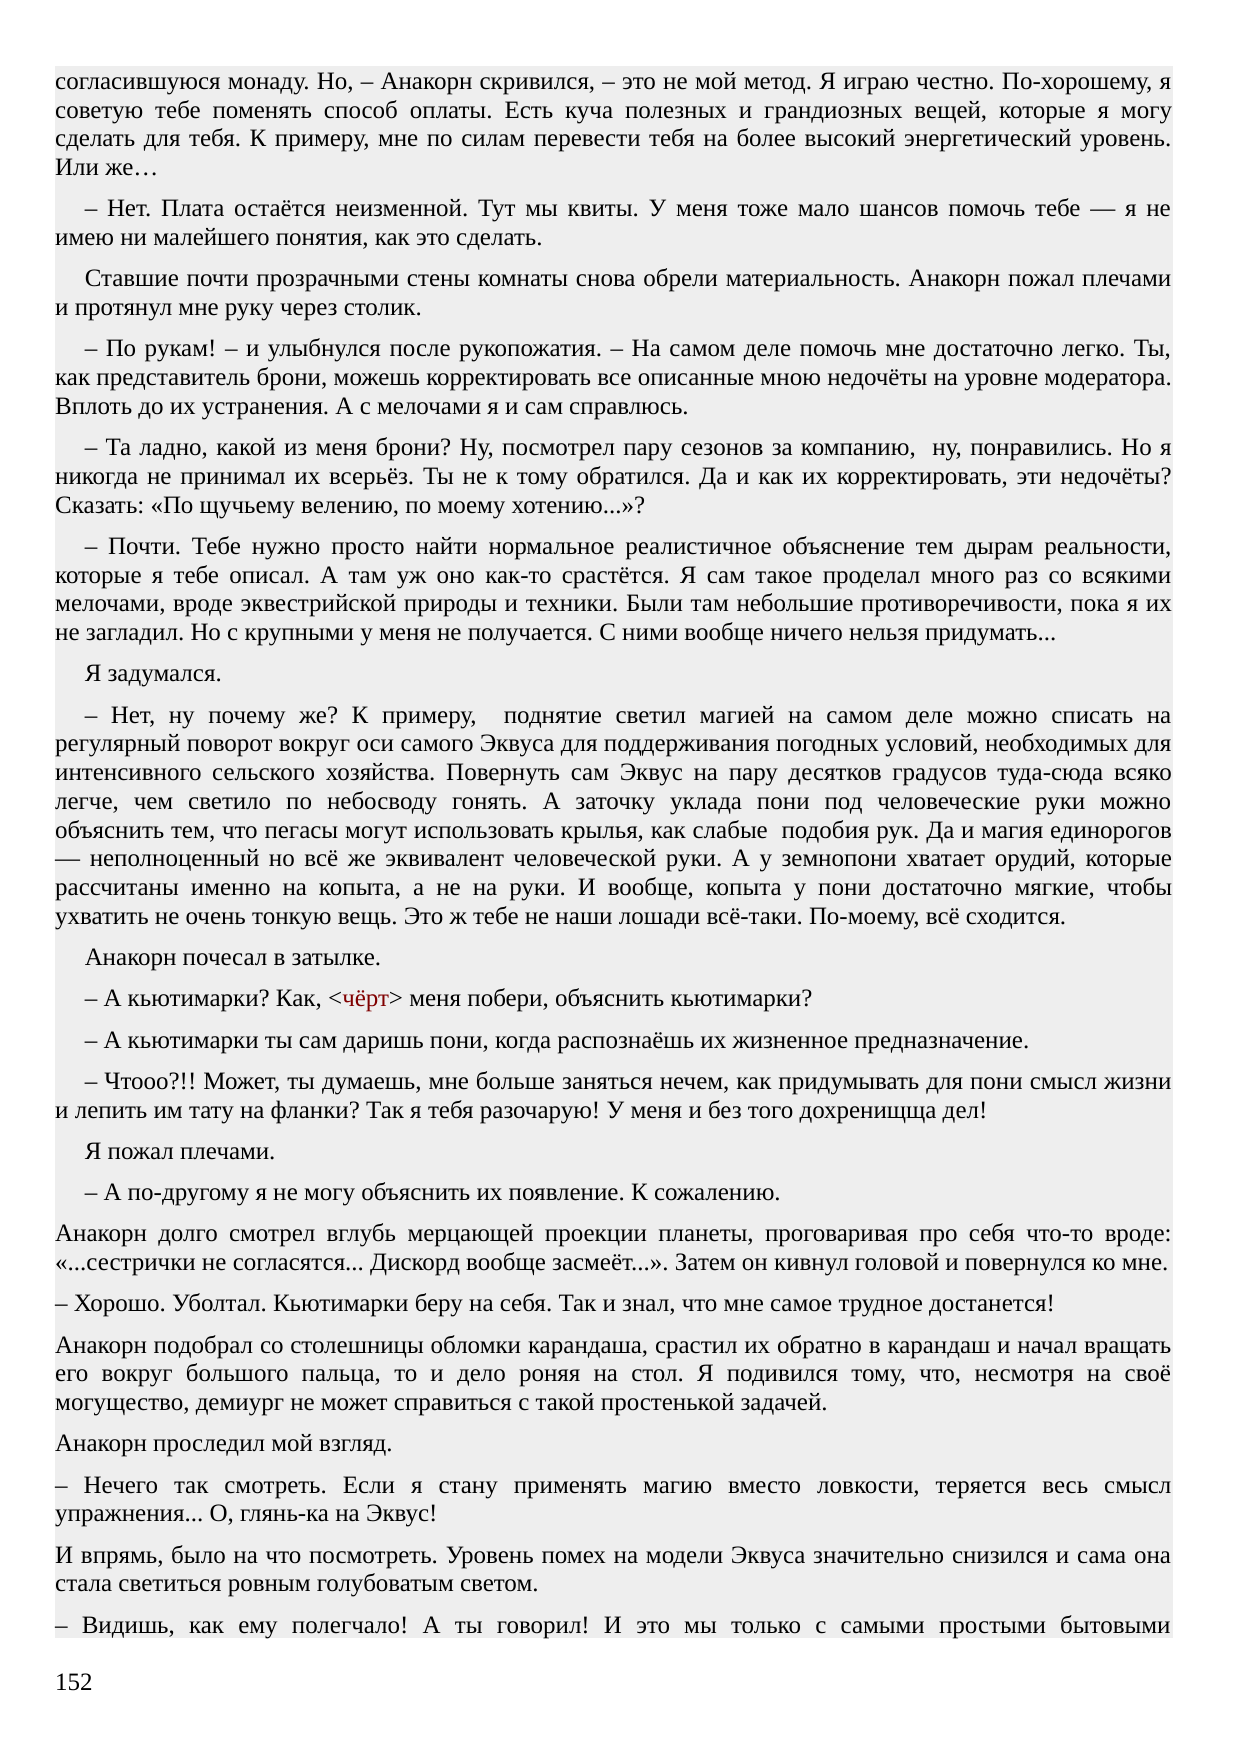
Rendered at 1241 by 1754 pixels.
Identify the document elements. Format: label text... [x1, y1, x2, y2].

text – А кьютимарки ты сам даришь пони, когда распознаёшь их жизненное предназначение. [55, 1025, 1173, 1053]
text Анакорн подобрал со столешницы обломки карандаша, срастил их обратно в карандаш и начал вращать его вокруг большого пальца, то и дело роняя на стол. Я подивился тому, что, несмотря на своё могущество, демиург не может справиться с такой простенькой задачей. [55, 1330, 1173, 1416]
text – А по-другому я не могу объяснить их появление. К сожалению. [55, 1177, 1173, 1206]
text Ставшие почти прозрачными стены комнаты снова обрели материальность. Анакорн пожал плечами и протянул мне руку через столик. [55, 263, 1173, 321]
text – Нет, ну почему же? К примеру, поднятие светил магией на самом деле можно списать на регулярный поворот вокруг оси самого Эквуса для поддерживания погодных условий, необходимых для интенсивного сельского хозяйства. Повернуть сам Эквус на пару десятков градусов туда-сюда всяко легче, чем светило по небосводу гонять. А заточку уклада пони под человеческие руки можно объяснить тем, что пегасы могут использовать крылья, как слабые подобия рук. Да и магия единорогов — неполноценный но всё же эквивалент человеческой руки. А у земнопони хватает орудий, которые рассчитаны именно на копыта, а не на руки. И вообще, копыта у пони достаточно мягкие, чтобы ухватить не очень тонкую вещь. Это ж тебе не наши лошади всё-таки. По-моему, всё сходится. [55, 700, 1173, 930]
text – Та ладно, какой из меня брони? Ну, посмотрел пару сезонов за компанию, ну, понравились. Но я никогда не принимал их всерьёз. Ты не к тому обратился. Да и как их корректировать, эти недочёты? Сказать: «По щучьему велению, по моему хотению...»? [55, 432, 1173, 518]
text И впрямь, было на что посмотреть. Уровень помех на модели Эквуса значительно снизился и сама она стала светиться ровным голубоватым светом. [55, 1540, 1173, 1597]
text – А кьютимарки? Как, <чёрт> меня побери, объяснить кьютимарки? [55, 983, 1173, 1012]
text – Видишь, как ему полегчало! А ты говорил! И это мы только с самыми простыми бытовыми [55, 1610, 1173, 1638]
text Анакорн проследил мой взгляд. [55, 1428, 1173, 1457]
text согласившуюся монаду. Но, – Анакорн скривился, – это не мой метод. Я играю честно. По-хорошему, я советую тебе поменять способ оплаты. Есть куча полезных и грандиозных вещей, которые я могу сделать для тебя. К примеру, мне по силам перевести тебя на более высокий энергетический уровень. Или же… [55, 66, 1173, 181]
text – Нет. Плата остаётся неизменной. Тут мы квиты. У меня тоже мало шансов помочь тебе — я не имею ни малейшего понятия, как это сделать. [55, 193, 1173, 251]
text – Хорошо. Уболтал. Кьютимарки беру на себя. Так и знал, что мне самое трудное достанется! [55, 1288, 1173, 1317]
text Анакорн почесал в затылке. [55, 942, 1173, 971]
text – Чтооо?!! Может, ты думаешь, мне больше заняться нечем, как придумывать для пони смысл жизни и лепить им тату на фланки? Так я тебя разочарую! У меня и без того дохренищща дел! [55, 1066, 1173, 1123]
text Анакорн долго смотрел вглубь мерцающей проекции планеты, проговаривая про себя что-то вроде: «...сестрички не согласятся... Дискорд вообще засмеёт...». Затем он кивнул головой и повернулся ко мне. [55, 1218, 1173, 1276]
text Я задумался. [55, 658, 1173, 687]
text Я пожал плечами. [55, 1136, 1173, 1165]
text – Почти. Тебе нужно просто найти нормальное реалистичное объяснение тем дырам реальности, которые я тебе описал. А там уж оно как-то срастётся. Я сам такое проделал много раз со всякими мелочами, вроде эквестрийской природы и техники. Были там небольшие противоречивости, пока я их не загладил. Но с крупными у меня не получается. С ними вообще ничего нельзя придумать... [55, 531, 1173, 646]
text – Нечего так смотреть. Если я стану применять магию вместо ловкости, теряется весь смысл упражнения... О, глянь-ка на Эквус! [55, 1470, 1173, 1527]
text – По рукам! – и улыбнулся после рукопожатия. – На самом деле помочь мне достаточно легко. Ты, как представитель брони, можешь корректировать все описанные мною недочёты на уровне модератора. Вплоть до их устранения. А с мелочами я и сам справлюсь. [55, 333, 1173, 420]
